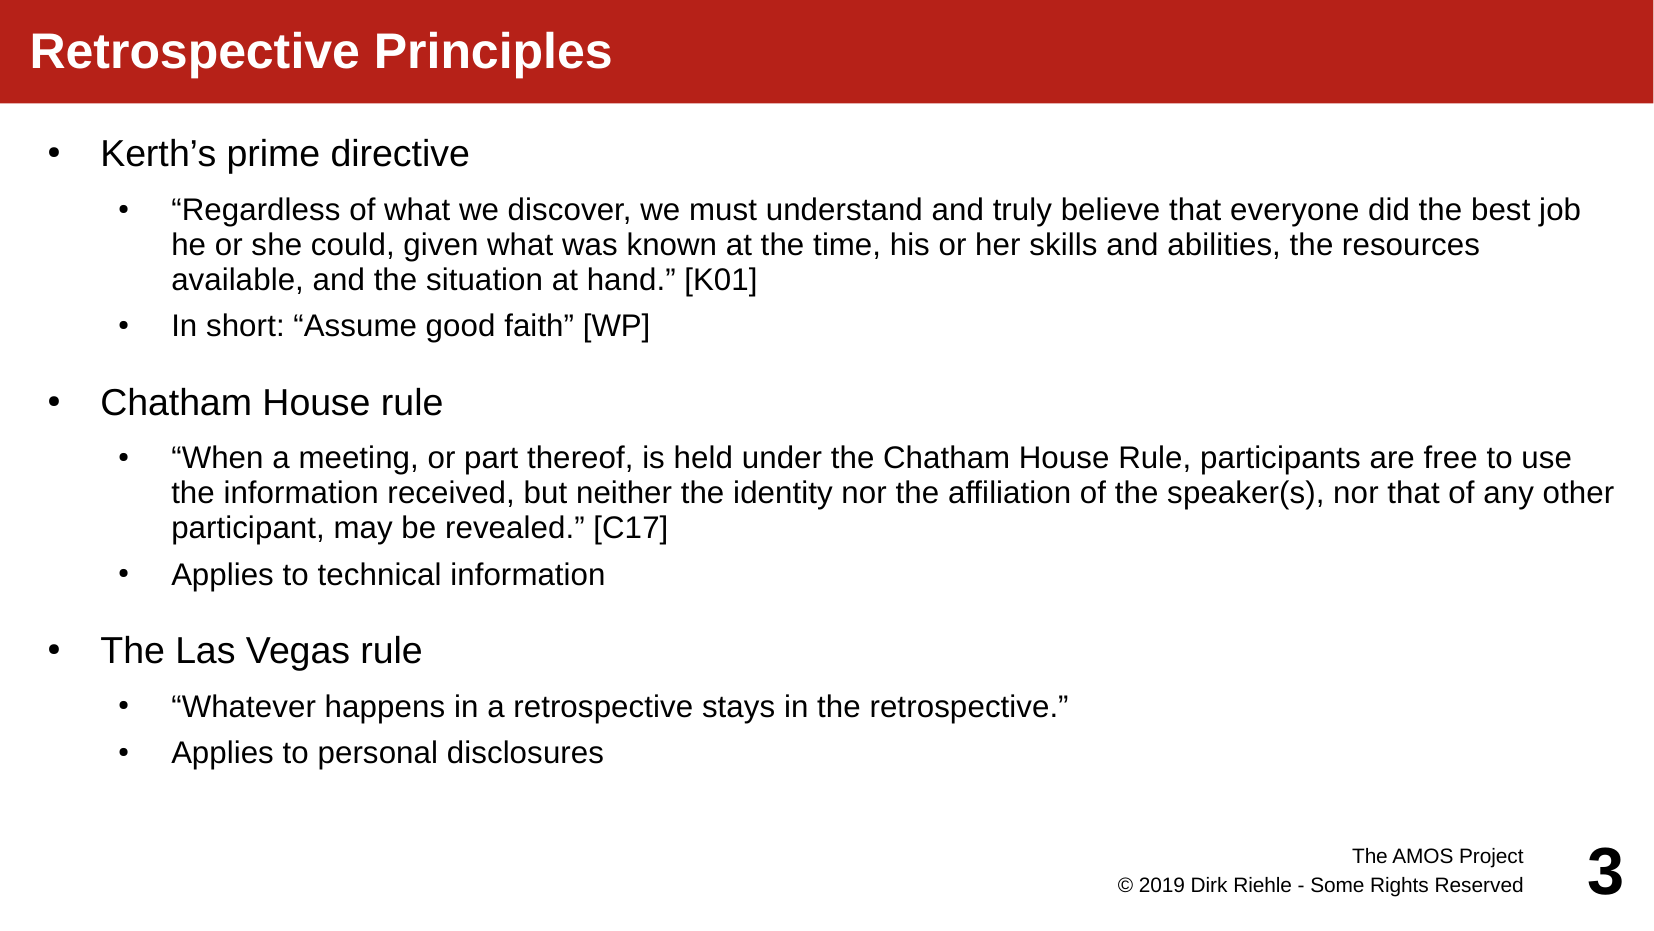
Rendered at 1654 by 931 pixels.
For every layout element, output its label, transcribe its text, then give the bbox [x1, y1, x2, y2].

list Kerth’s prime directive “Regardless of what we discover, we must understand and truly believe that everyone did the best job he or she could, given what was known at the time, his or her skills and abilities, the resources available, and the situation at hand.” [K01] In short: “Assume good faith” [WP] Chatham House rule “When a meeting, or part thereof, is held under the Chatham House Rule, participants are free to use the information received, but neither the identity nor the affiliation of the speaker(s), nor that of any other participant, may be revealed.” [C17] Applies to technical information The Las Vegas rule “Whatever happens in a retrospective stays in the retrospective.” Applies to personal disclosures [29, 132, 1625, 798]
title Retrospective Principles [0, 0, 1654, 104]
